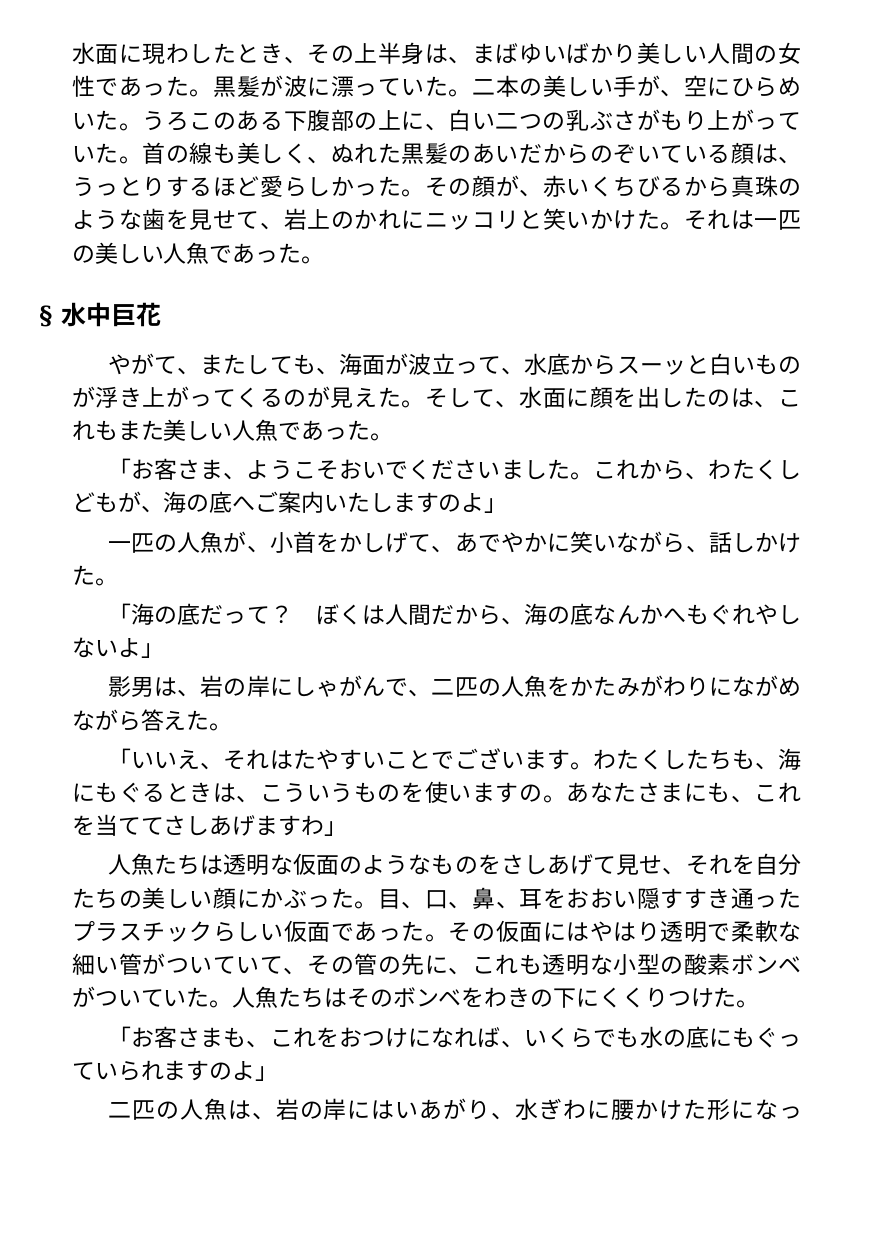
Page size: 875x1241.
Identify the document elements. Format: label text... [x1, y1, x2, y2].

text 人魚たちは透明な仮面のようなものをさしあげて見せ、それを自分たちの美しい顔にかぶった。目、口、鼻、耳をおおい隠すすき通ったプラスチックらしい仮面であった。その仮面にはやはり透明で柔軟な細い管がついていて、その管の先に、これも透明な小型の酸素ボンベがついていた。人魚たちはそのボンベをわきの下にくくりつけた。 [72, 847, 802, 1013]
text 「海の底だって？ ぼくは人間だから、海の底なんかへもぐれやしないよ」 [72, 597, 802, 663]
text 水面に現わしたとき、その上半身は、まばゆいばかり美しい人間の女性であった。黒髪が波に漂っていた。二本の美しい手が、空にひらめいた。うろこのある下腹部の上に、白い二つの乳ぶさがもり上がっていた。首の線も美しく、ぬれた黒髪のあいだからのぞいている顔は、うっとりするほど愛らしかった。その顔が、赤いくちびるから真珠のような歯を見せて、岩上のかれにニッコリと笑いかけた。それは一匹の美しい人魚であった。 [72, 36, 802, 269]
subtitle § 水中巨花 [36, 292, 838, 334]
text 「お客さま、ようこそおいでくださいました。これから、わたくしどもが、海の底へご案内いたしますのよ」 [72, 452, 802, 518]
text やがて、またしても、海面が波立って、水底からスーッと白いものが浮き上がってくるのが見えた。そして、水面に顔を出したのは、これもまた美しい人魚であった。 [72, 346, 802, 446]
text 一匹の人魚が、小首をかしげて、あでやかに笑いながら、話しかけた。 [72, 524, 802, 591]
text 「いいえ、それはたやすいことでございます。わたくしたちも、海にもぐるときは、こういうものを使いますの。あなたさまにも、これを当ててさしあげますわ」 [72, 742, 802, 841]
text 「お客さまも、これをおつけになれば、いくらでも水の底にもぐっていられますのよ」 [72, 1019, 802, 1086]
text 影男は、岩の岸にしゃがんで、二匹の人魚をかたみがわりにながめながら答えた。 [72, 669, 802, 736]
text 二匹の人魚は、岩の岸にはいあがり、水ぎわに腰かけた形になっ [72, 1092, 802, 1125]
